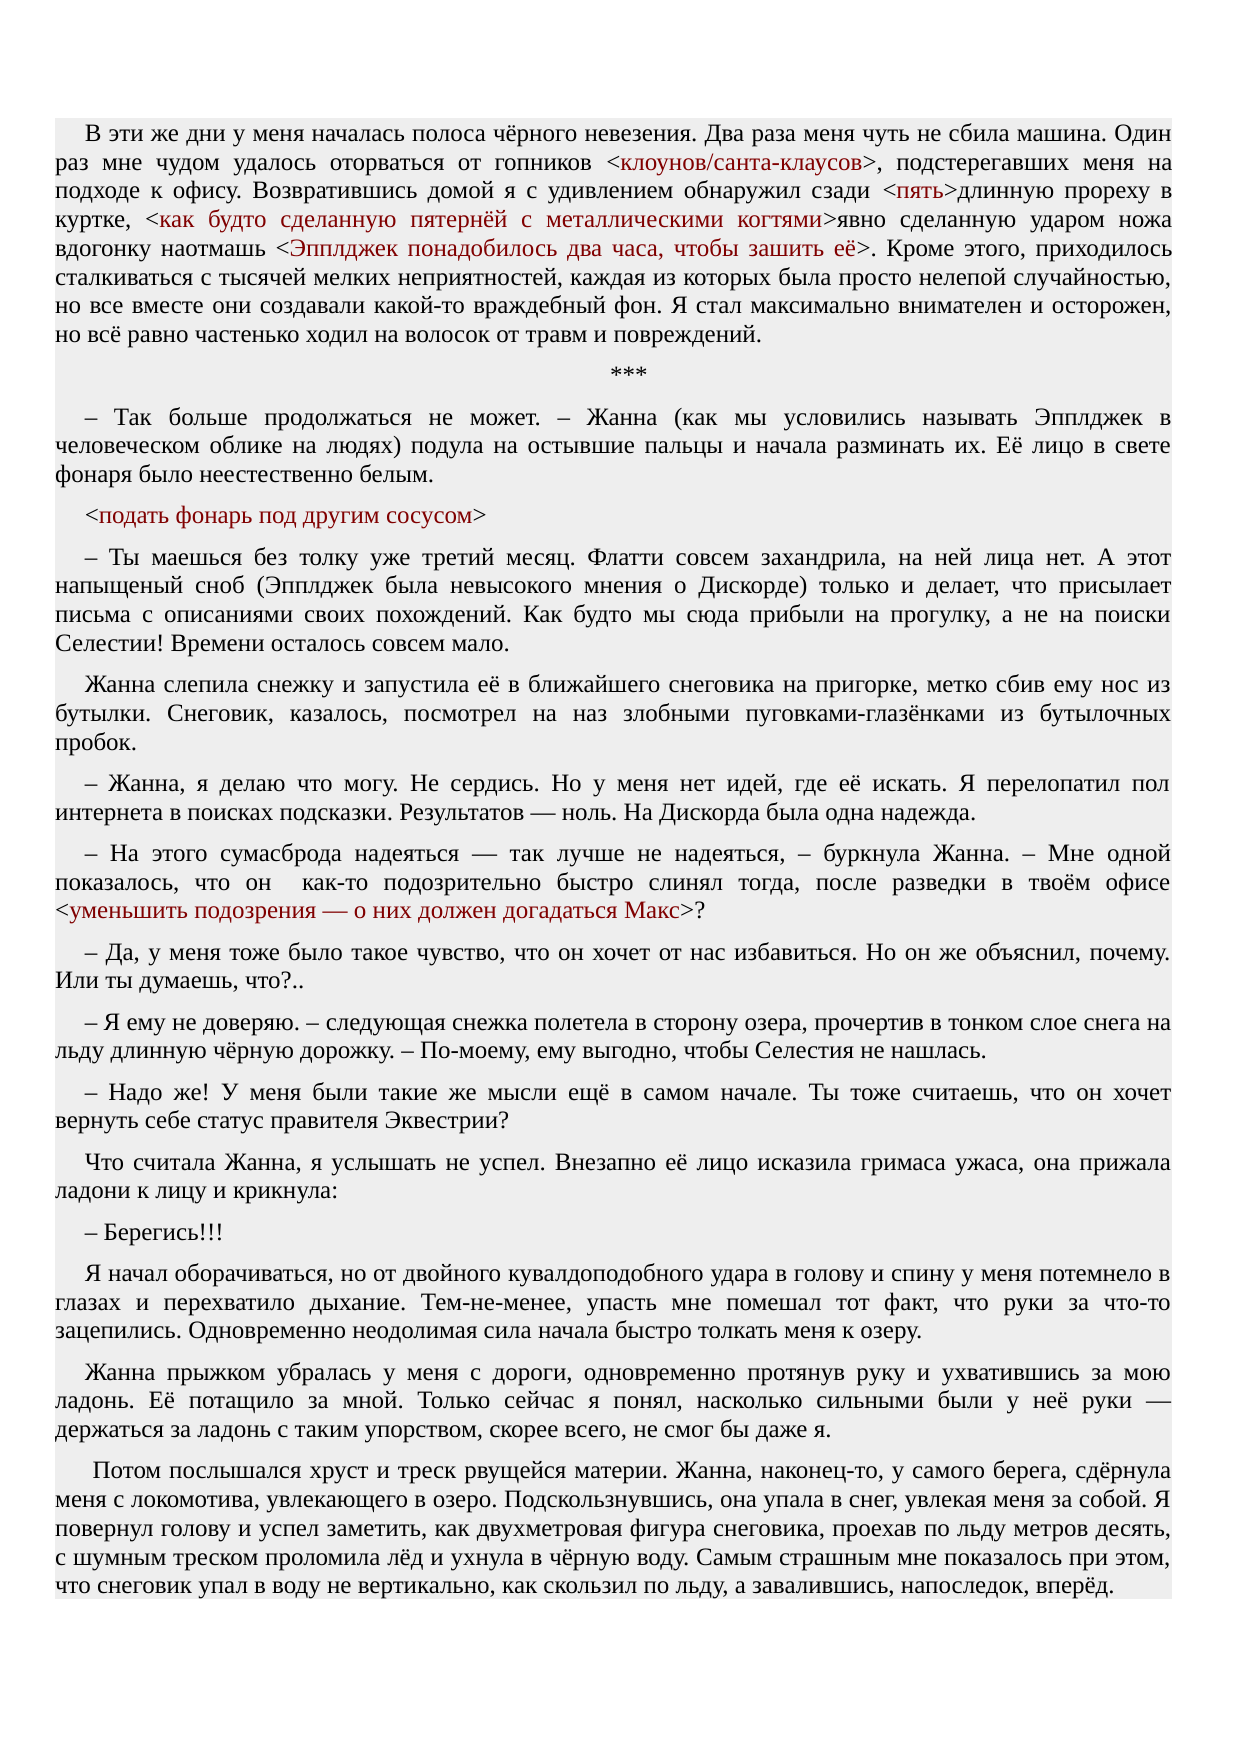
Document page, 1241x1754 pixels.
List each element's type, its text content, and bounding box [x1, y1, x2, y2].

text – Так больше продолжаться не может. – Жанна (как мы условились называть Эпплджек в человеческом облике на людях) подула на остывшие пальцы и начала разминать их. Её лицо в свете фонаря было неестественно белым. [55, 402, 1172, 488]
text – Надо же! У меня были такие же мысли ещё в самом начале. Ты тоже считаешь, что он хочет вернуть себе статус правителя Эквестрии? [55, 1077, 1172, 1134]
text Я начал оборачиваться, но от двойного кувалдоподобного удара в голову и спину у меня потемнело в глазах и перехватило дыхание. Тем-не-менее, упасть мне помешал тот факт, что руки за что-то зацепились. Одновременно неодолимая сила начала быстро толкать меня к озеру. [55, 1258, 1172, 1344]
text – Да, у меня тоже было такое чувство, что он хочет от нас избавиться. Но он же объяснил, почему. Или ты думаешь, что?.. [55, 937, 1172, 994]
text <подать фонарь под другим сосусом> [55, 501, 1172, 529]
text В эти же дни у меня началась полоса чёрного невезения. Два раза меня чуть не сбила машина. Один раз мне чудом удалось оторваться от гопников <клоунов/санта-клаусов>, подстерегавших меня на подходе к офису. Возвратившись домой я с удивлением обнаружил сзади <пять>длинную прореху в куртке, <как будто сделанную пятернёй с металлическими когтями>явно сделанную ударом ножа вдогонку наотмашь <Эпплджек понадобилось два часа, чтобы зашить её>. Кроме этого, приходилось сталкиваться с тысячей мелких неприятностей, каждая из которых была просто нелепой случайностью, но все вместе они создавали какой-то враждебный фон. Я стал максимально внимателен и осторожен, но всё равно частенько ходил на волосок от травм и повреждений. [55, 118, 1172, 348]
text – Жанна, я делаю что могу. Не сердись. Но у меня нет идей, где её искать. Я перелопатил пол интернета в поисках подсказки. Результатов — ноль. На Дискорда была одна надежда. [55, 768, 1172, 826]
text Жанна слепила снежку и запустила её в ближайшего снеговика на пригорке, метко сбив ему нос из бутылки. Снеговик, казалось, посмотрел на наз злобными пуговками-глазёнками из бутылочных пробок. [55, 669, 1172, 756]
text – Берегись!!! [55, 1217, 1172, 1246]
text – На этого сумасброда надеяться — так лучше не надеяться, – буркнула Жанна. – Мне одной показалось, что он как-то подозрительно быстро слинял тогда, после разведки в твоём офисе <уменьшить подозрения — о них должен догадаться Макс>? [55, 838, 1172, 924]
text Что считала Жанна, я услышать не успел. Внезапно её лицо исказила гримаса ужаса, она прижала ладони к лицу и крикнула: [55, 1147, 1172, 1204]
text – Я ему не доверяю. – следующая снежка полетела в сторону озера, прочертив в тонком слое снега на льду длинную чёрную дорожку. – По-моему, ему выгодно, чтобы Селестия не нашлась. [55, 1007, 1172, 1064]
text Потом послышался хруст и треск рвущейся материи. Жанна, наконец-то, у самого берега, сдёрнула меня с локомотива, увлекающего в озеро. Подскользнувшись, она упала в снег, увлекая меня за собой. Я повернул голову и успел заметить, как двухметровая фигура снеговика, проехав по льду метров десять, с шумным треском проломила лёд и ухнула в чёрную воду. Самым страшным мне показалось при этом, что снеговик упал в воду не вертикально, как скользил по льду, а завалившись, напоследок, вперёд. [55, 1456, 1172, 1599]
text Жанна прыжком убралась у меня с дороги, одновременно протянув руку и ухватившись за мою ладонь. Её потащило за мной. Только сейчас я понял, насколько сильными были у неё руки — держаться за ладонь с таким упорством, скорее всего, не смог бы даже я. [55, 1357, 1172, 1443]
text *** [55, 361, 1172, 389]
text – Ты маешься без толку уже третий месяц. Флатти совсем захандрила, на ней лица нет. А этот напыщеный сноб (Эпплджек была невысокого мнения о Дискорде) только и делает, что присылает письма с описаниями своих похождений. Как будто мы сюда прибыли на прогулку, а не на поиски Селестии! Времени осталось совсем мало. [55, 542, 1172, 657]
